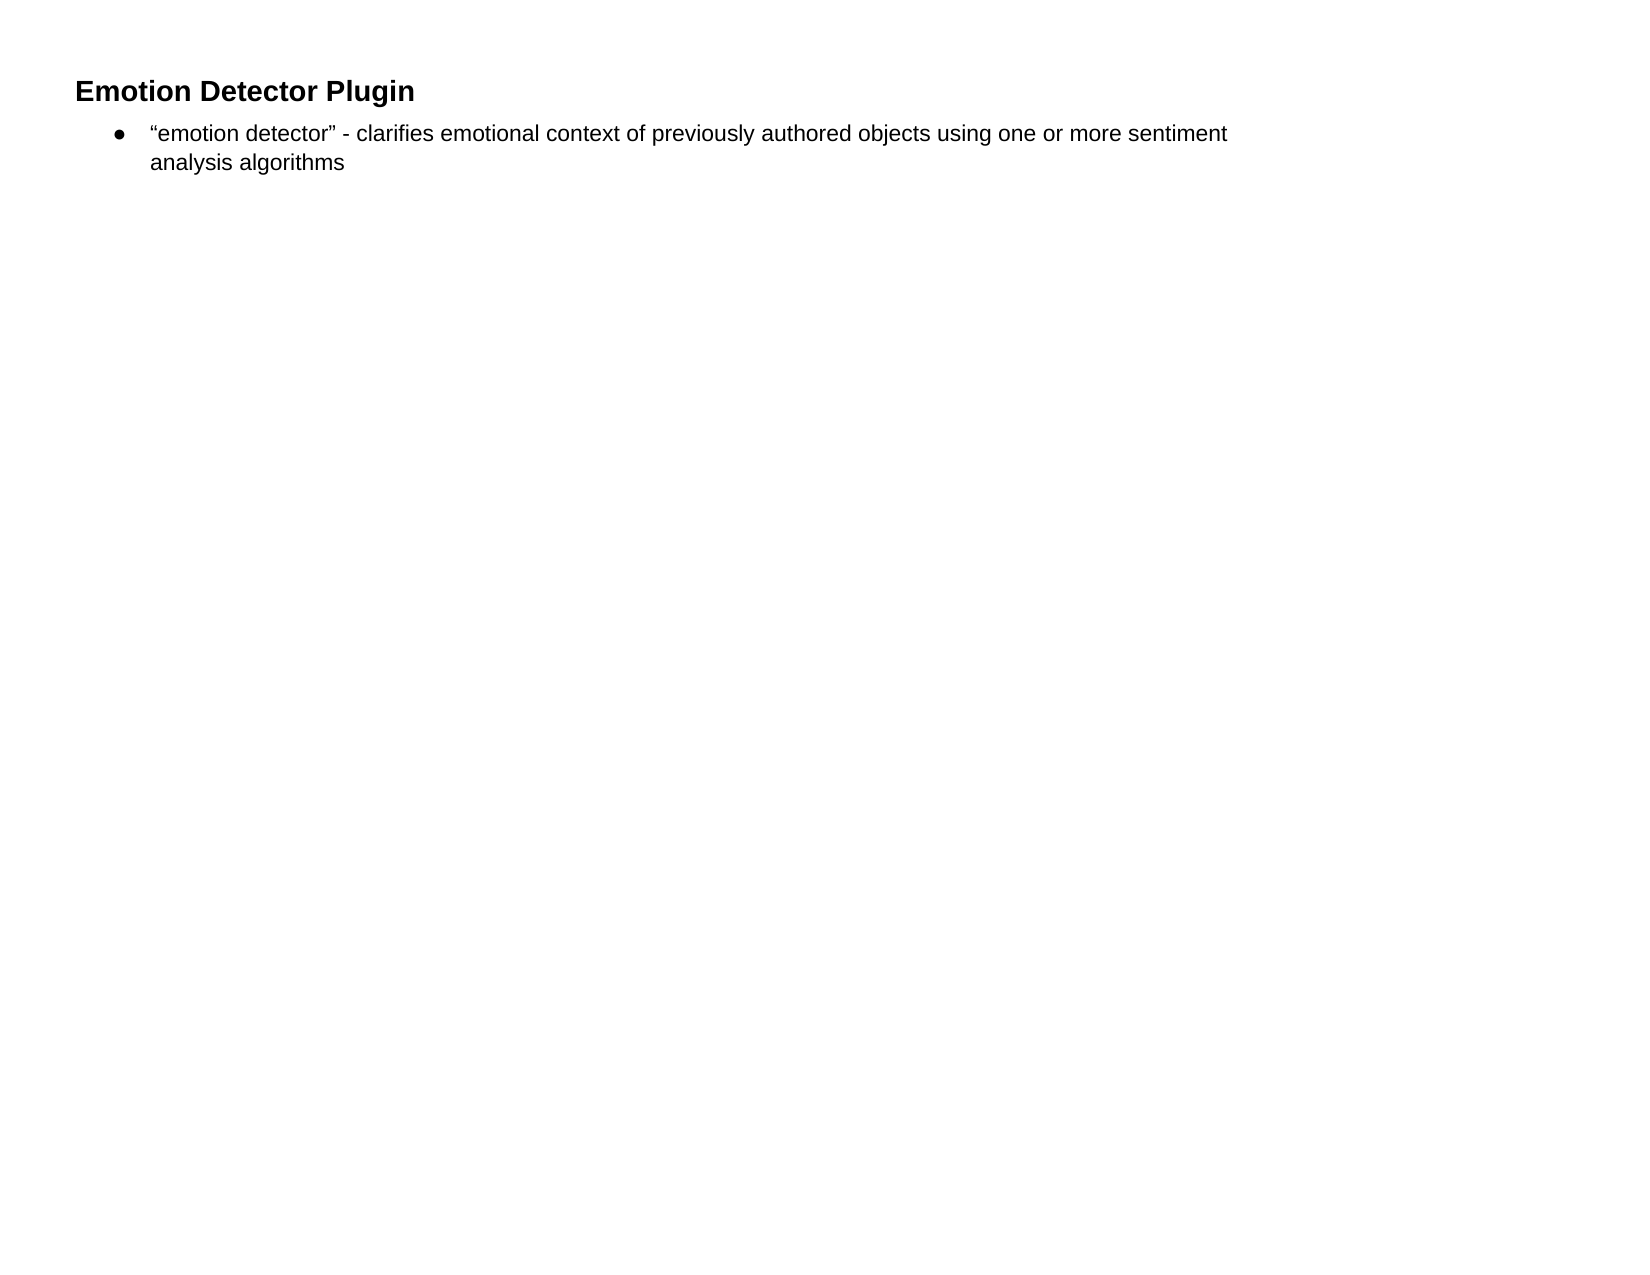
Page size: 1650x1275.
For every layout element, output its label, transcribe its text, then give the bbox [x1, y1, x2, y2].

subtitle Emotion Detector Plugin [75, 75, 1312, 108]
list “emotion detector” - clarifies emotional context of previously authored objects using one or more sentiment analysis algorithms [112, 121, 1312, 176]
